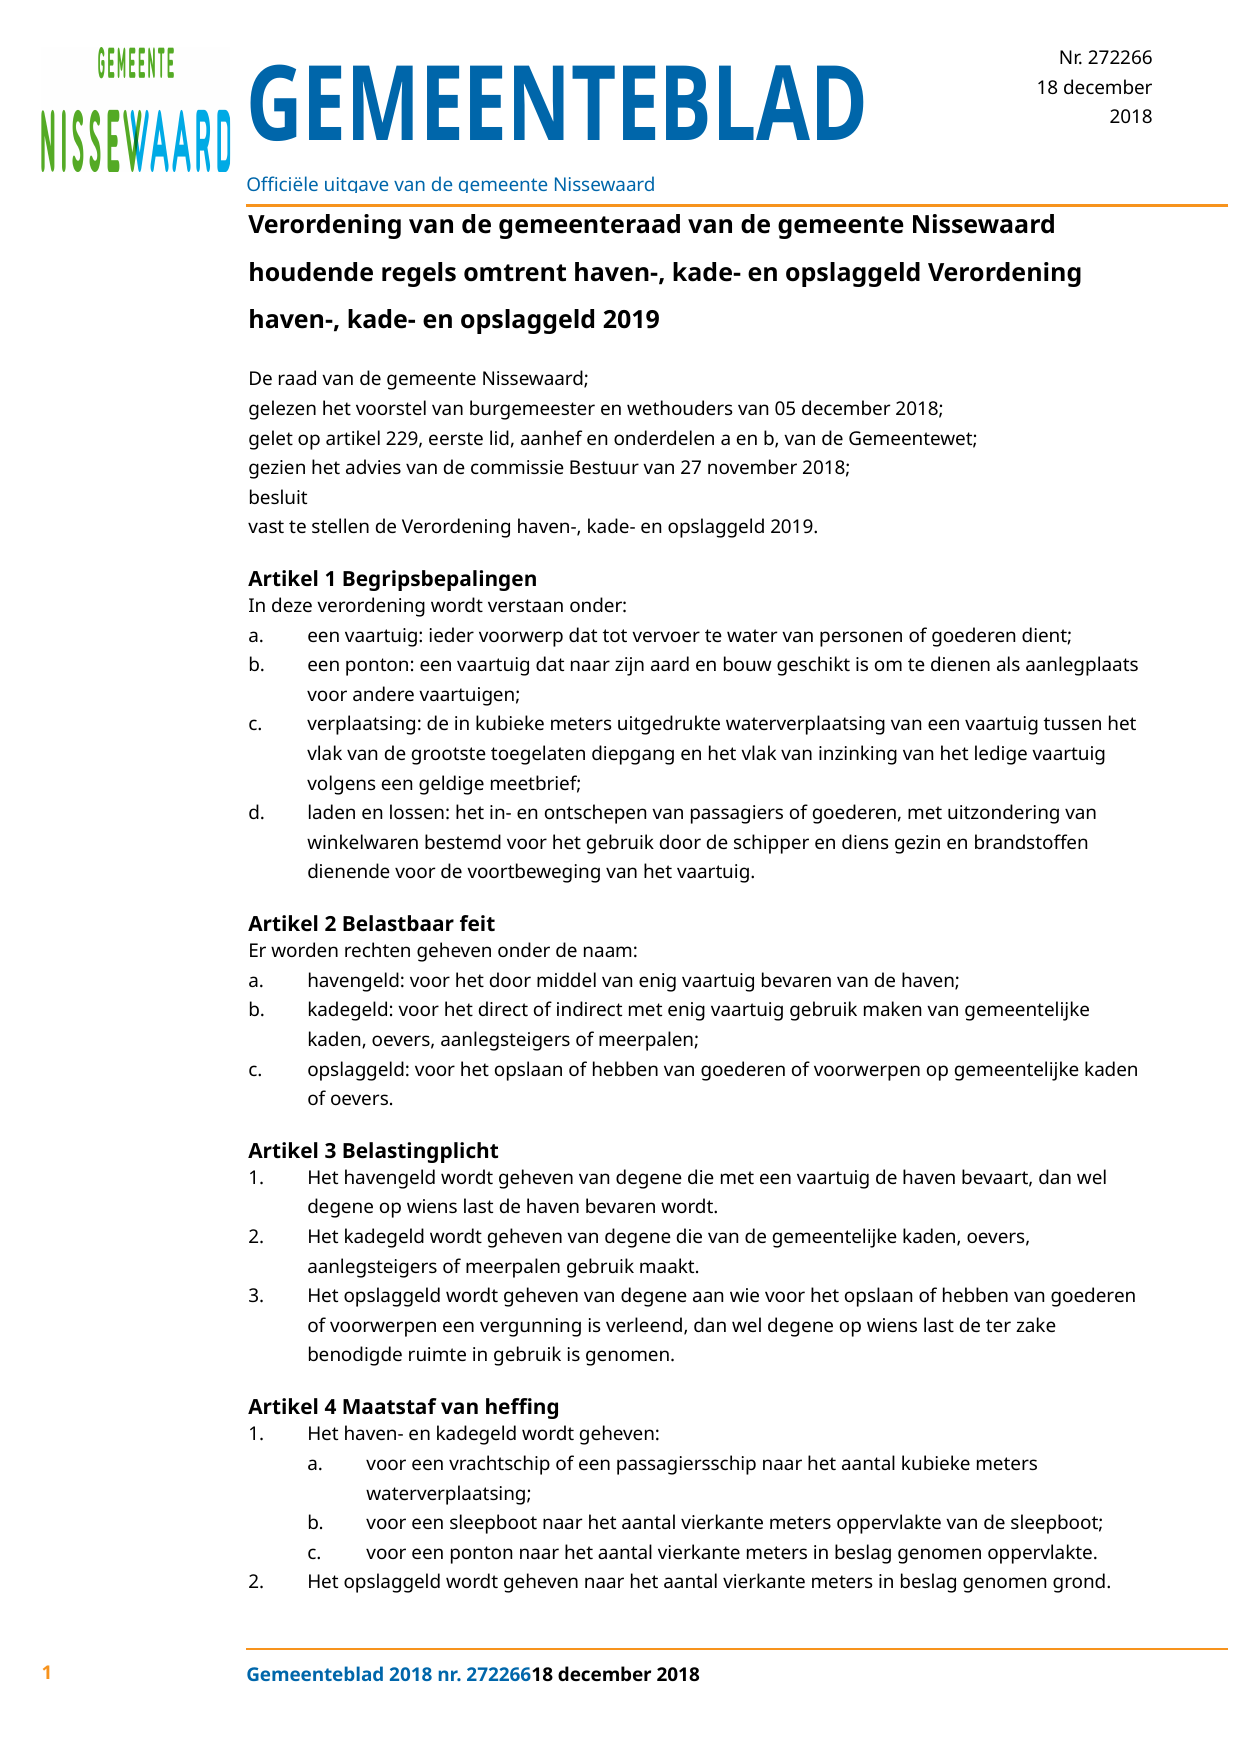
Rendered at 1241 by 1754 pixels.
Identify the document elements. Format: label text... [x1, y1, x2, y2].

picture [222, 122, 227, 160]
text vast te stellen de Verordening haven-, kade- en opslaggeld 2019. [248, 513, 1152, 539]
list kadegeld: voor het direct of indirect met enig vaartuig gebruik maken van gemeentelijke kaden, oevers, aanlegsteigers of meerpalen; [248, 997, 1152, 1052]
list een ponton: een vaartuig dat naar zijn aard en bouw geschikt is om te dienen als aanlegplaats voor andere vaartuigen; [248, 651, 1152, 707]
picture [176, 157, 187, 172]
list Het kadegeld wordt geheven van degene die van de gemeentelijke kaden, oevers, aanlegsteigers of meerpalen gebruik maakt. [248, 1223, 1152, 1279]
text Er worden rechten geheven onder de naam: [248, 937, 1152, 963]
picture [41, 47, 231, 172]
text besluit [248, 484, 1152, 509]
list opslaggeld: voor het opslaan of hebben van goederen of voorwerpen op gemeentelijke kaden of oevers. [248, 1056, 1152, 1111]
list voor een sleepboot naar het aantal vierkante meters oppervlakte van de sleepboot; [307, 1509, 1152, 1535]
picture [200, 151, 206, 172]
list Het opslaggeld wordt geheven van degene aan wie voor het opslaan of hebben van goederen of voorwerpen een vergunning is verleend, dan wel degene op wiens last de ter zake benodigde ruimte in gebruik is genomen. [248, 1282, 1152, 1367]
list Het opslaggeld wordt geheven naar het aantal vierkante meters in beslag genomen grond. [248, 1568, 1152, 1594]
list laden en lossen: het in- en ontschepen van passagiers of goederen, met uitzondering van winkelwaren bestemd voor het gebruik door de schipper en diens gezin en brandstoffen dienende voor de voortbeweging van het vaartuig. [248, 799, 1152, 884]
picture [154, 157, 165, 172]
list voor een vrachtschip of een passagiersschip naar het aantal kubieke meters waterverplaatsing; [307, 1450, 1152, 1505]
text Artikel 3 Belastingplicht [248, 1136, 1152, 1164]
text Artikel 1 Begripsbepalingen [248, 564, 1152, 592]
text Artikel 4 Maatstaf van heffing [248, 1392, 1152, 1421]
text In deze verordening wordt verstaan onder: [248, 592, 1152, 618]
text Verordening van de gemeenteraad van de gemeente Nissewaard houdende regels omtrent haven-, kade- en opslaggeld Verordening haven-, kade- en opslaggeld 2019 [248, 207, 1152, 336]
list Het haven- en kadegeld wordt geheven: [248, 1421, 1152, 1446]
list havengeld: voor het door middel van enig vaartuig bevaren van de haven; [248, 967, 1152, 993]
text De raad van de gemeente Nissewaard; [248, 366, 1152, 391]
text gezien het advies van de commissie Bestuur van 27 november 2018; [248, 454, 1152, 480]
text gelet op artikel 229, eerste lid, aanhef en onderdelen a en b, van de Gemeentewet; [248, 425, 1152, 450]
list voor een ponton naar het aantal vierkante meters in beslag genomen oppervlakte. [307, 1539, 1152, 1564]
picture [201, 122, 206, 138]
list een vaartuig: ieder voorwerp dat tot vervoer te water van personen of goederen dient; [248, 622, 1152, 648]
text Artikel 2 Belastbaar feit [248, 909, 1152, 937]
list verplaatsing: de in kubieke meters uitgedrukte waterverplaatsing van een vaartuig tussen het vlak van de grootste toegelaten diepgang en het vlak van inzinking van het ledige vaartuig volgens een geldige meetbrief; [248, 711, 1152, 796]
list Het havengeld wordt geheven van degene die met een vaartuig de haven bevaart, dan wel degene op wiens last de haven bevaren wordt. [248, 1164, 1152, 1219]
text gelezen het voorstel van burgemeester en wethouders van 05 december 2018; [248, 395, 1152, 421]
